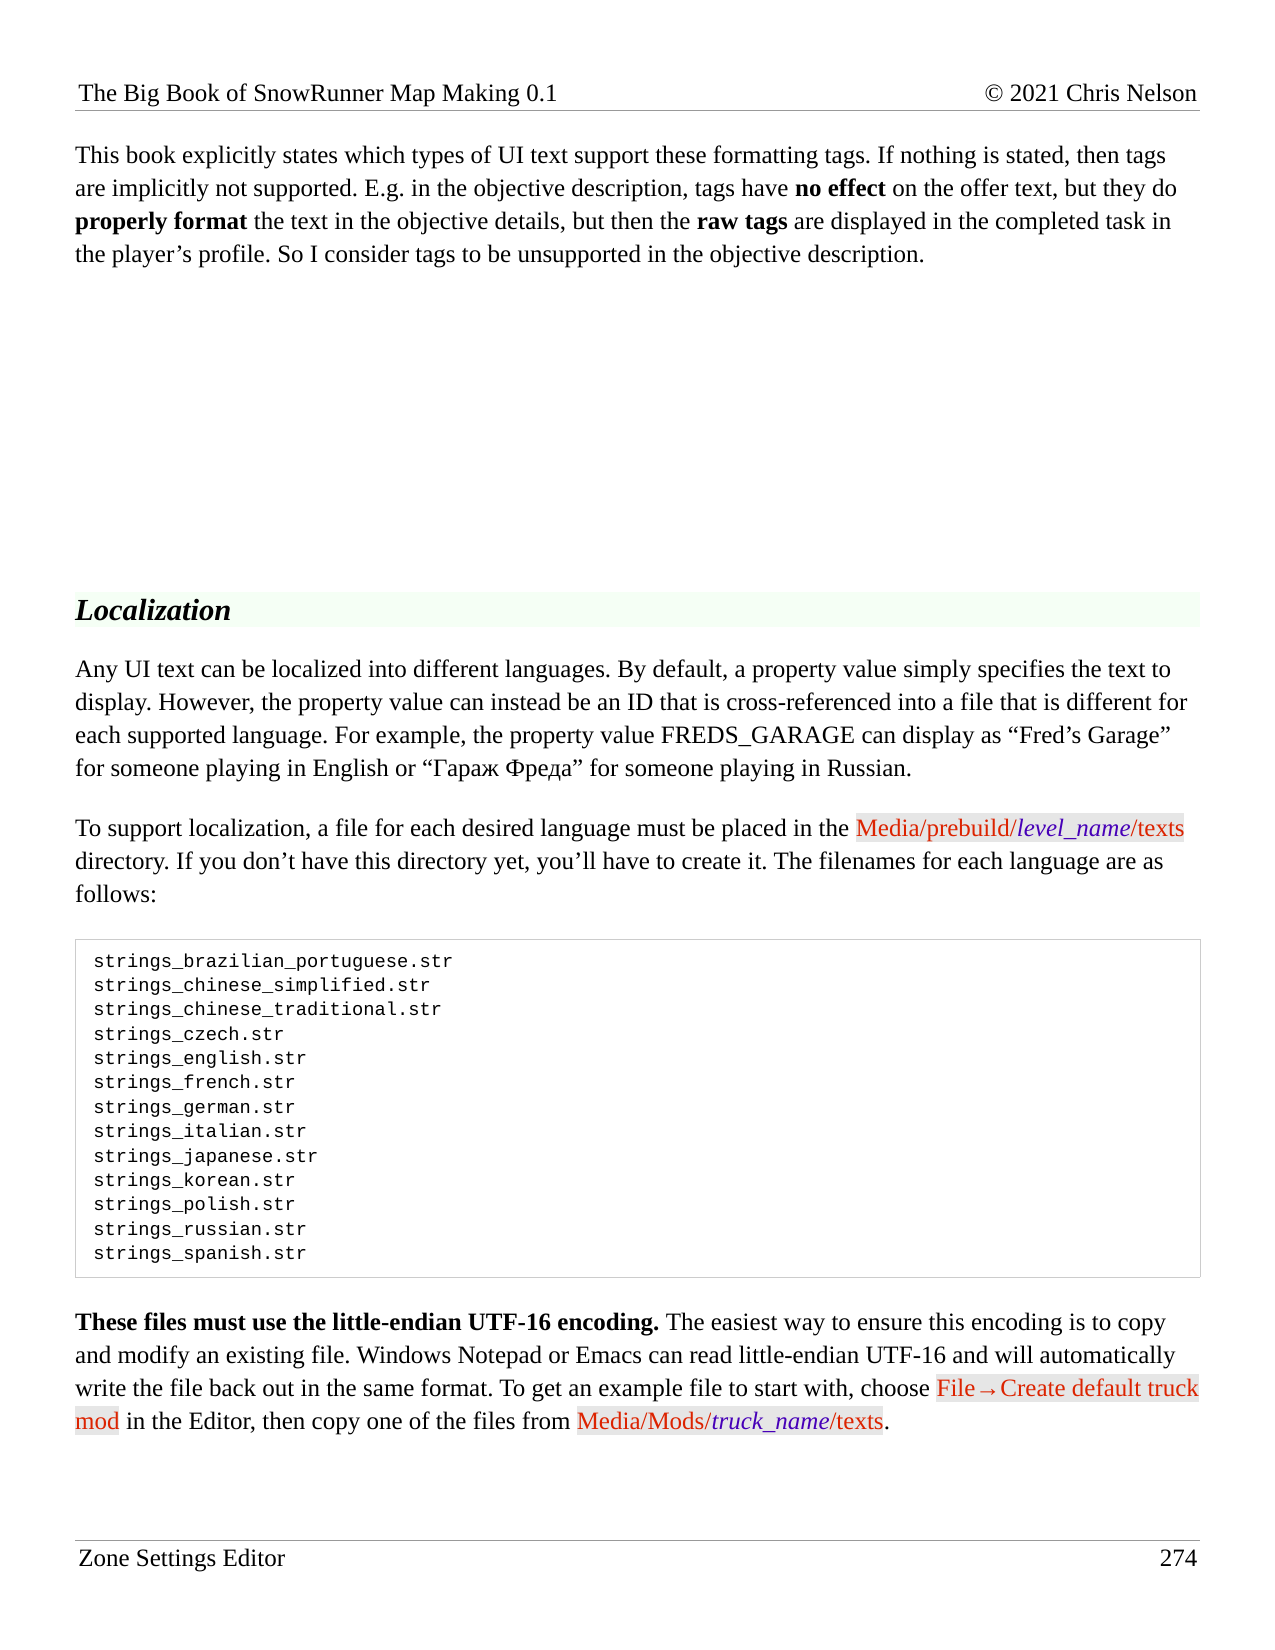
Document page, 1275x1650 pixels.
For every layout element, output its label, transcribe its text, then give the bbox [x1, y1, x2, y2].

text strings_italian.str [76, 1110, 1200, 1134]
text These files must use the little-endian UTF-16 encoding. The easiest way to ensure this encoding is to copy and modify an existing file. Windows Notepad or Emacs can read little-endian UTF-16 and will automatically write the file back out in the same format. To get an example file to start with, choose File→Create default truck mod in the Editor, then copy one of the files from Media/Mods/truck_name/texts. [75, 1307, 1200, 1435]
text strings_polish.str [76, 1183, 1200, 1207]
text strings_german.str [76, 1086, 1200, 1110]
text strings_russian.str [76, 1207, 1200, 1232]
text Any UI text can be localized into different languages. By default, a property value simply specifies the text to display. However, the property value can instead be an ID that is cross-referenced into a file that is different for each supported language. For example, the property value FREDS_GARAGE can display as “Fred’s Garage” for someone playing in English or “Гараж Фреда” for someone playing in Russian. [75, 654, 1200, 782]
text strings_chinese_traditional.str [76, 988, 1200, 1012]
text strings_czech.str [76, 1012, 1200, 1037]
text strings_japanese.str [76, 1134, 1200, 1159]
text strings_english.str [76, 1037, 1200, 1061]
subtitle Localization [75, 592, 1200, 627]
text strings_french.str [76, 1061, 1200, 1086]
text strings_chinese_simplified.str [76, 964, 1200, 988]
text strings_korean.str [76, 1159, 1200, 1183]
text This book explicitly states which types of UI text support these formatting tags. If nothing is stated, then tags are implicitly not supported. E.g. in the objective description, tags have no effect on the offer text, but they do properly format the text in the objective details, but then the raw tags are displayed in the completed task in the player’s profile. So I consider tags to be unsupported in the objective description. [75, 140, 1200, 268]
text To support localization, a file for each desired language must be placed in the Media/prebuild/level_name/texts directory. If you don’t have this directory yet, you’ll have to create it. The filenames for each language are as follows: [75, 813, 1200, 908]
text strings_brazilian_portuguese.str [76, 940, 1200, 964]
text strings_spanish.str [76, 1232, 1200, 1277]
